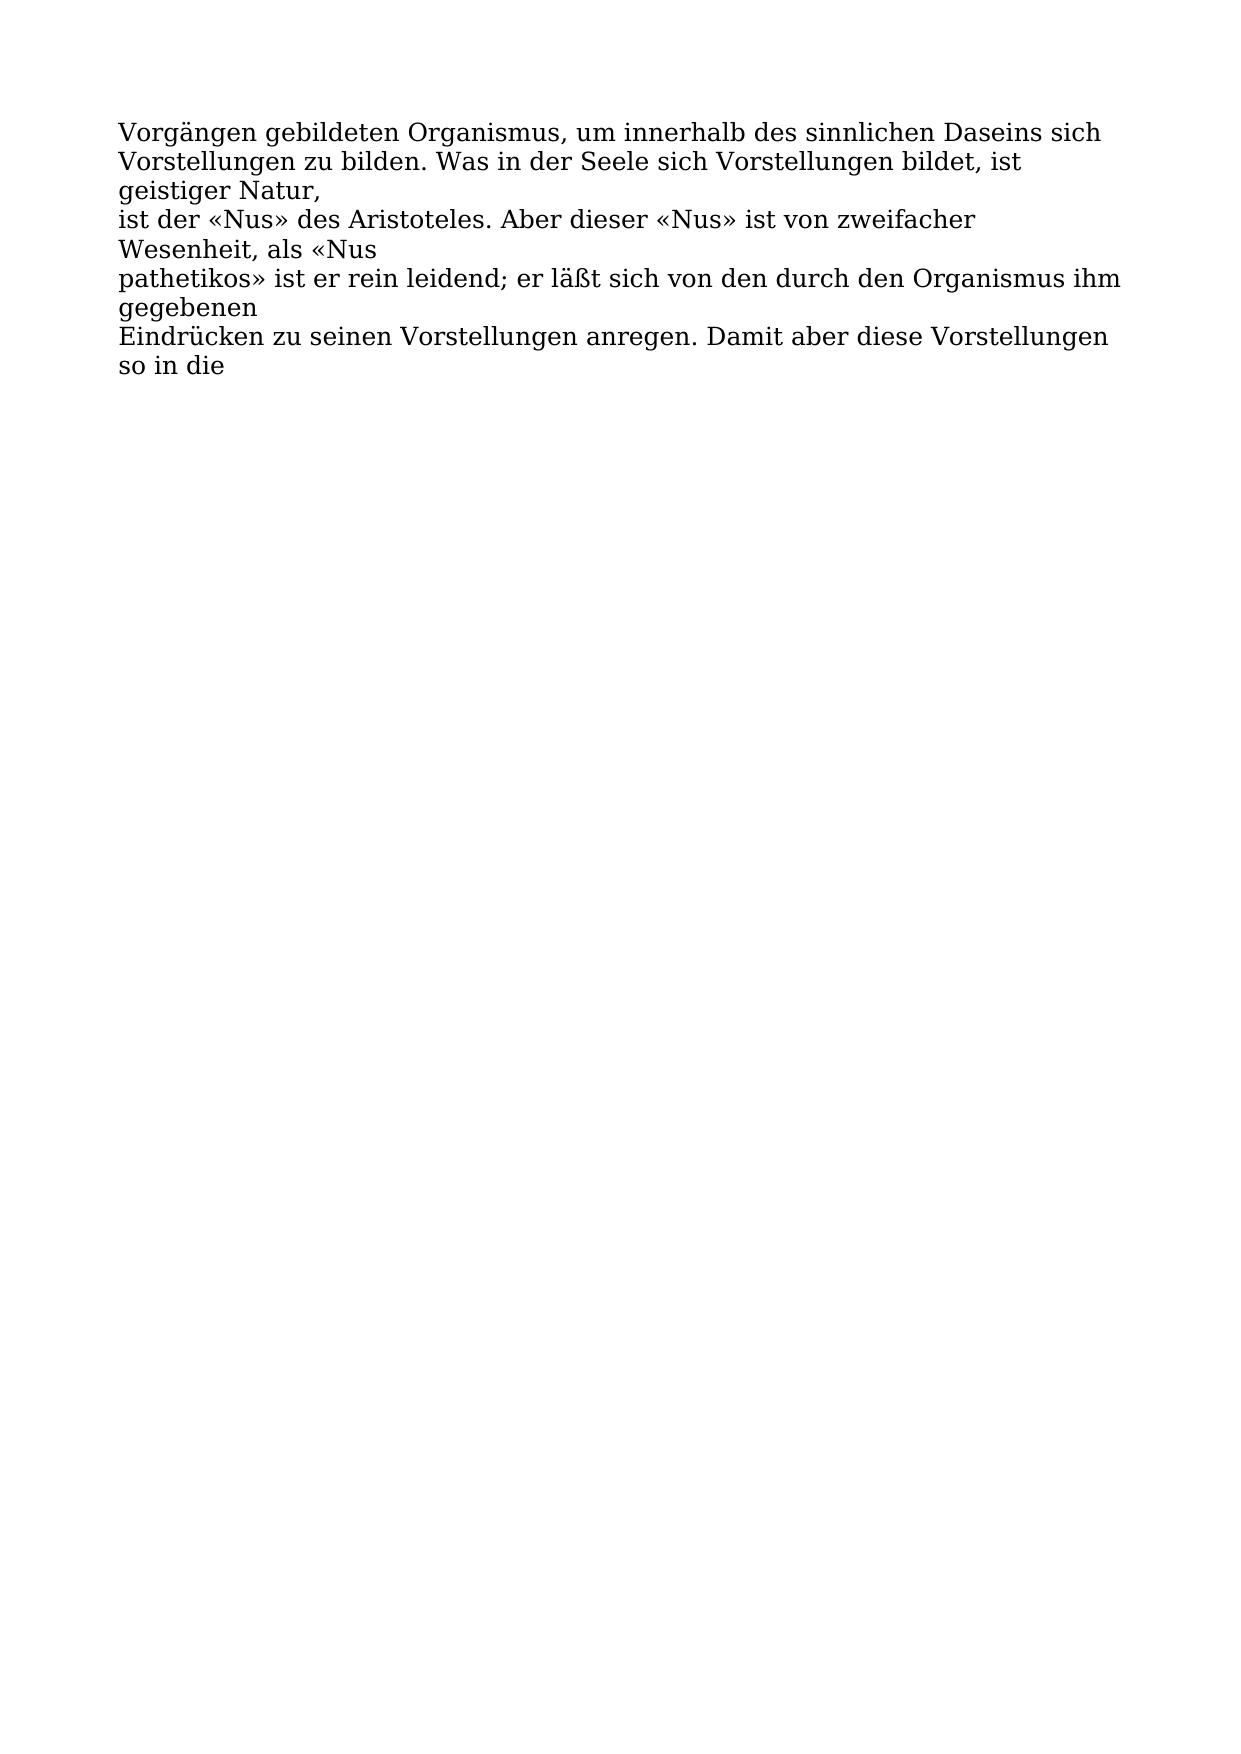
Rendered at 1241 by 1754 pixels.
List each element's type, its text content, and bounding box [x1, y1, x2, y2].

text pathetikos» ist er rein leidend; er läßt sich von den durch den Organismus ihm gegebenen [118, 264, 1122, 322]
text Vorgängen gebildeten Organismus, um innerhalb des sinnlichen Daseins sich [118, 118, 1122, 147]
text ist der «Nus» des Aristoteles. Aber dieser «Nus» ist von zweifacher Wesenheit, als «Nus [118, 206, 1122, 264]
text Eindrücken zu seinen Vorstellungen anregen. Damit aber diese Vorstellungen so in die [118, 322, 1122, 381]
text Vorstellungen zu bilden. Was in der Seele sich Vorstellungen bildet, ist geistiger Natur, [118, 147, 1122, 206]
